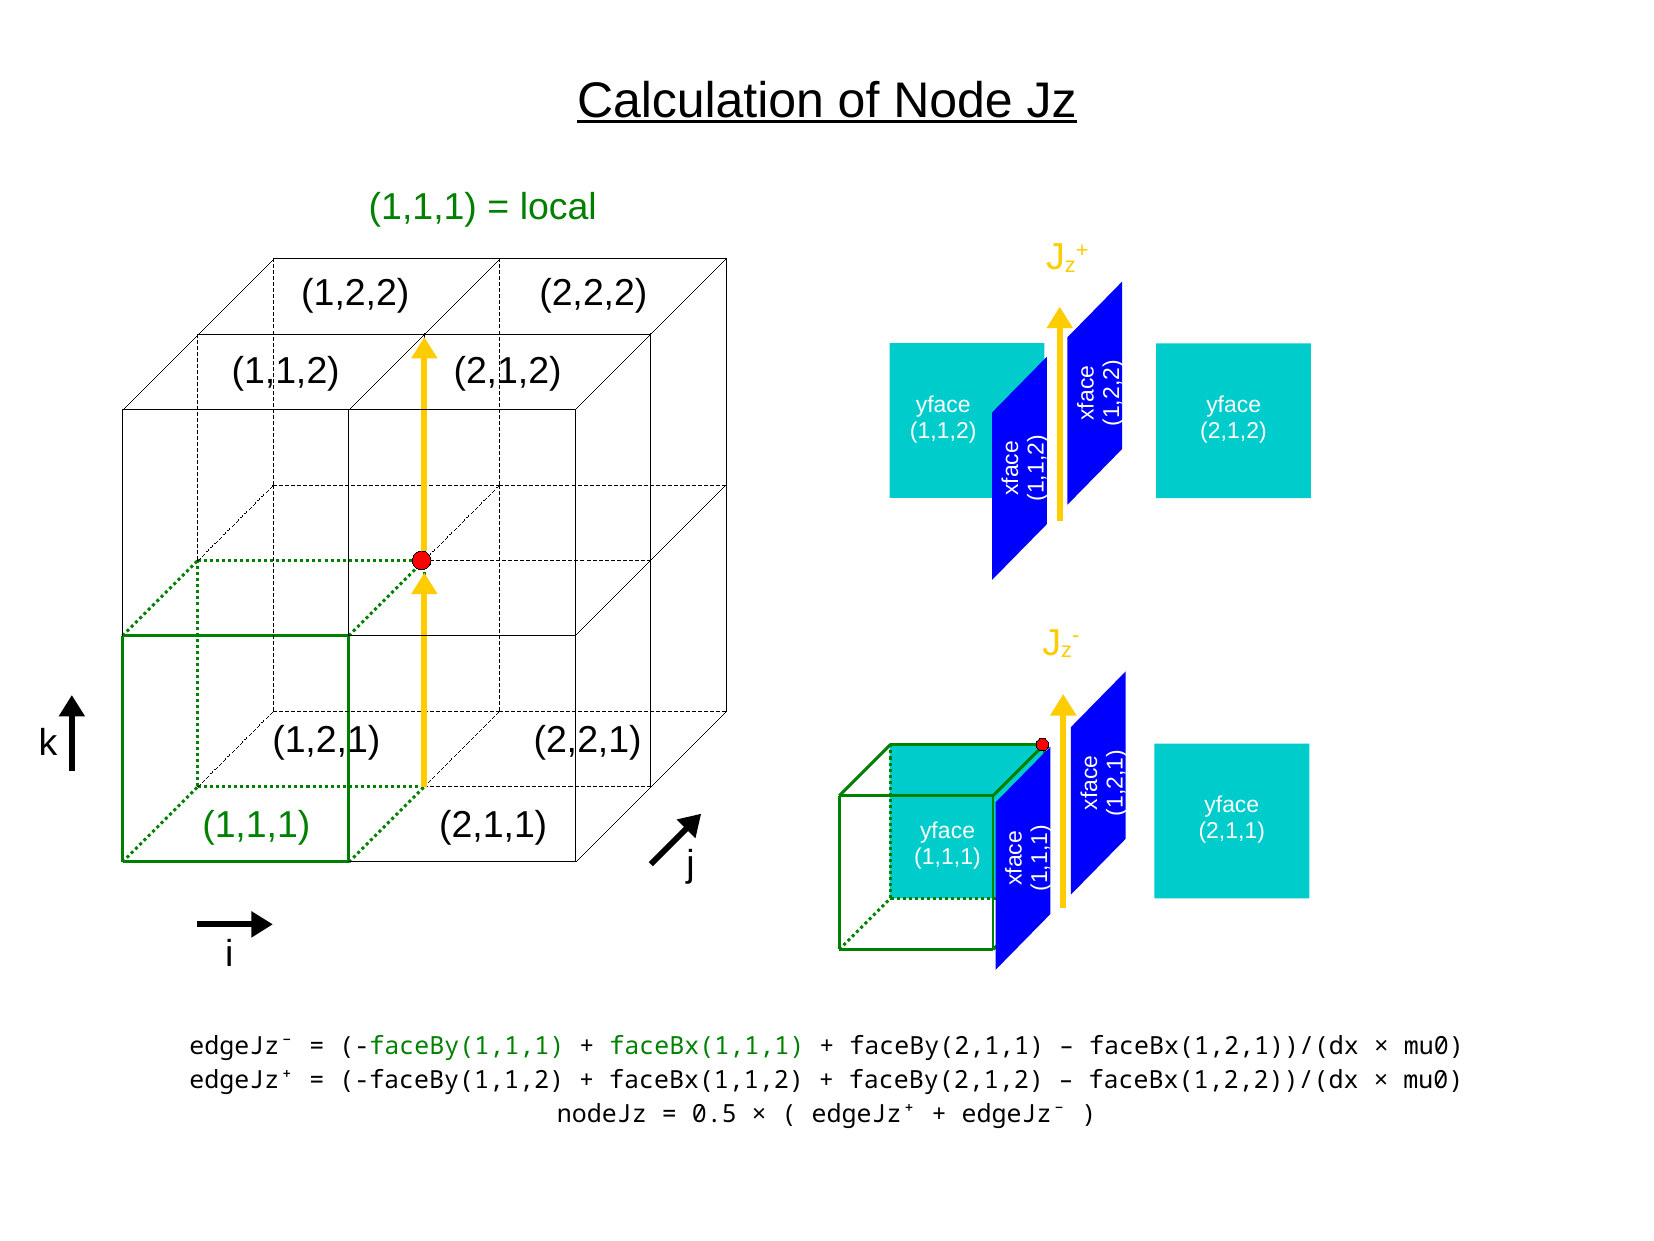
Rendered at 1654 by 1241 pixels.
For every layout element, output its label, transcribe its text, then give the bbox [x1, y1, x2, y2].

text_box xface (1,2,1) [1068, 733, 1136, 833]
text_box Jz- [1027, 613, 1154, 685]
text_box xface (1,2,2) [1065, 343, 1133, 443]
text_box [889, 343, 1047, 418]
text_box (2,1,2) [438, 341, 577, 399]
text_box [992, 519, 1047, 580]
text_box [1067, 299, 1123, 343]
text_box j [661, 834, 720, 892]
text_box k [18, 714, 77, 771]
text_box [412, 550, 432, 570]
text_box [1070, 833, 1126, 895]
text_box i [200, 924, 259, 982]
text_box xface (1,1,2) [990, 418, 1057, 519]
text_box [1154, 743, 1310, 899]
text_box edgeJz⁻ = (-faceBy(1,1,1) + faceBx(1,1,1) + faceBy(2,1,1) – faceBx(1,2,1))/(dx × mu0) edgeJz⁺ = (-faceBy(1,1,2) + faceBx(1,1,2) + faceBy(2,1,2) – faceBx(1,2,2))/(dx × mu0) nodeJz = 0.5 × ( edgeJz⁺ + edgeJz⁻ ) [26, 1020, 1627, 1111]
text_box yface (2,1,2) [1180, 384, 1288, 468]
text_box [889, 797, 992, 899]
text_box [1070, 685, 1126, 733]
text_box (1,2,1) [257, 711, 396, 769]
text_box (1,2,2) [286, 263, 425, 321]
text_box (2,1,1) [424, 795, 563, 853]
text_box (2,2,1) [518, 711, 657, 769]
text_box (2,2,2) [524, 263, 663, 321]
text_box [1156, 343, 1311, 499]
text_box yface (1,1,1) [894, 810, 992, 895]
text_box xface (1,1,1) [993, 808, 1061, 909]
text_box (1,1,1) = local [277, 177, 689, 235]
text_box [889, 468, 990, 498]
text_box [995, 909, 1051, 970]
text_box [889, 738, 1051, 808]
text_box Jz+ [1031, 228, 1158, 299]
text_box yface (2,1,1) [1178, 784, 1286, 869]
text_box [1067, 443, 1123, 505]
text_box Calculation of Node Jz [468, 64, 1186, 136]
text_box yface (1,1,2) [889, 384, 997, 468]
text_box (1,1,1) [178, 795, 335, 853]
text_box (1,1,2) [216, 341, 355, 399]
